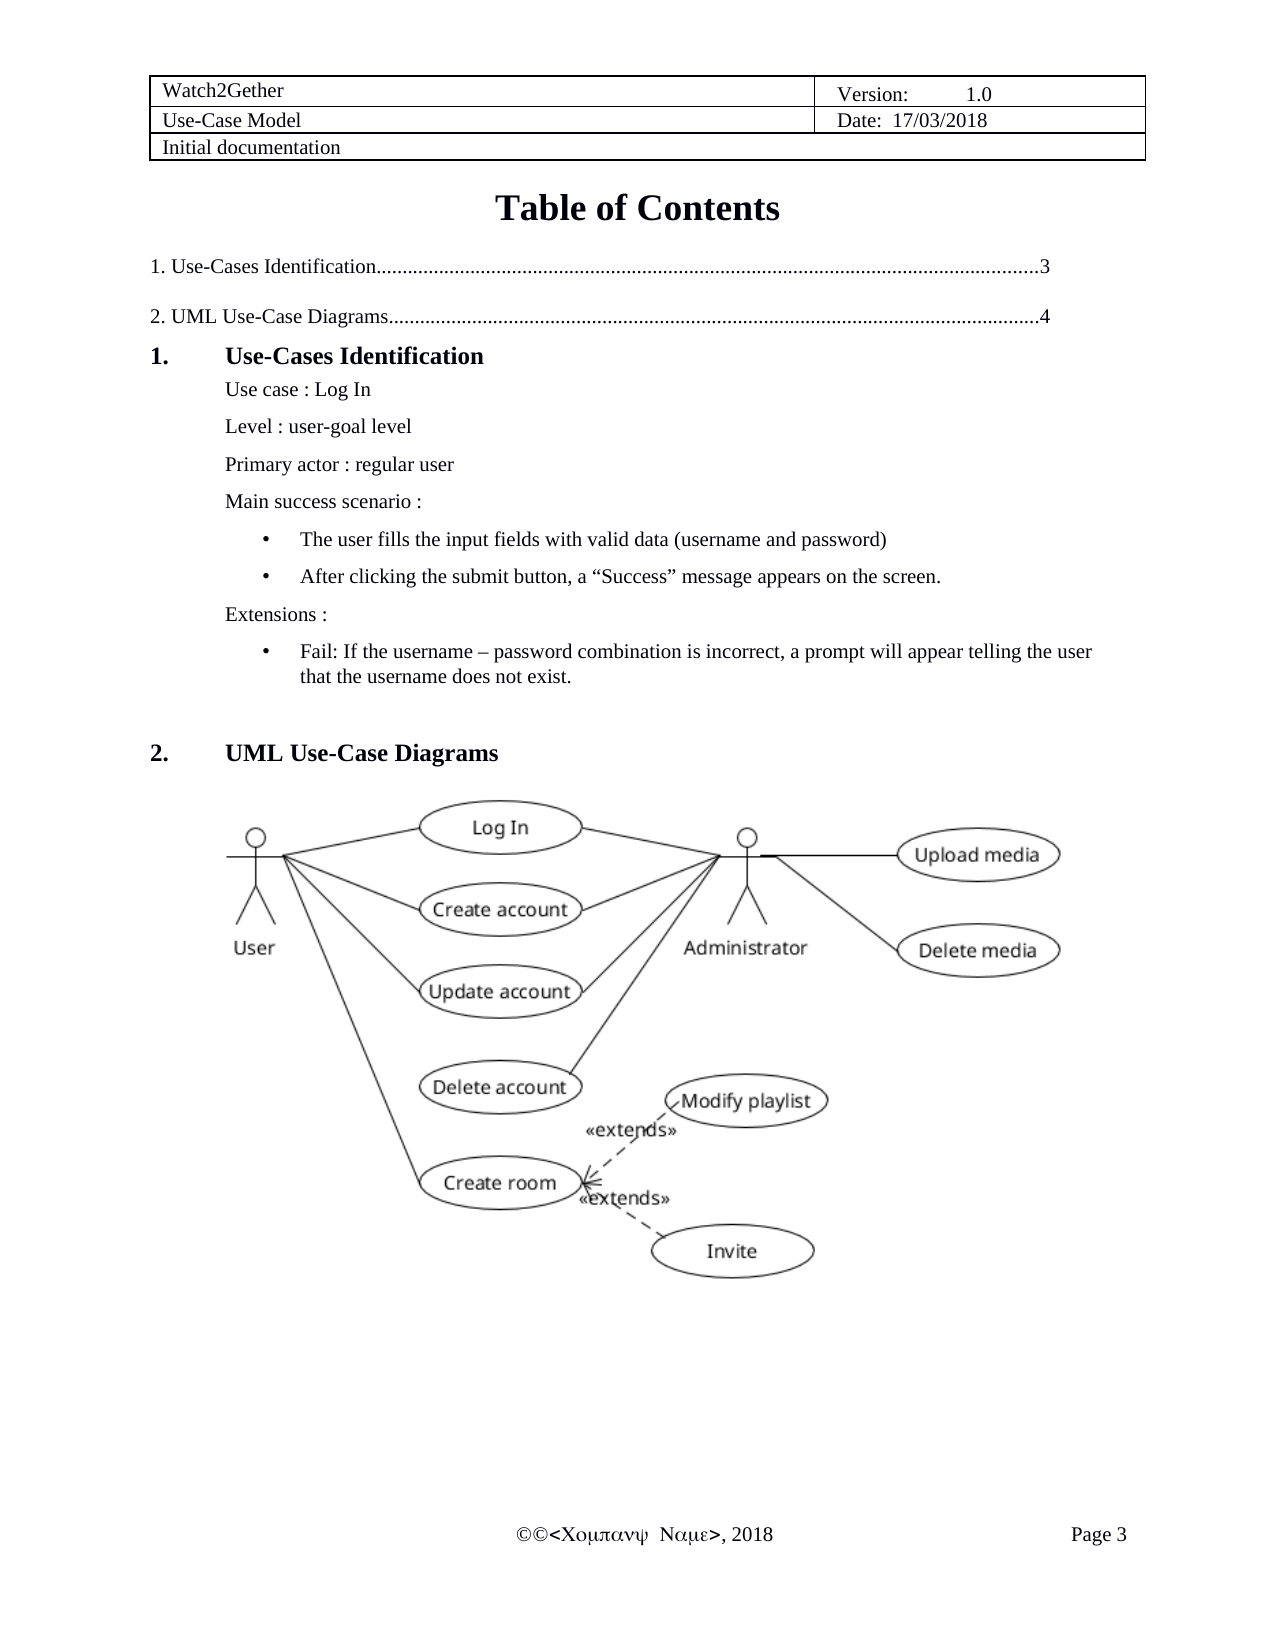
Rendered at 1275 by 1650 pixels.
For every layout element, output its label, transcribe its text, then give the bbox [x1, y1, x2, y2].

list The user fills the input fields with valid data (username and password) [262, 526, 1125, 551]
list After clicking the submit button, a “Success” message appears on the screen. [262, 563, 1125, 588]
subtitle UML Use-Case Diagrams [150, 738, 1125, 767]
text Use case : Log In [225, 376, 1125, 401]
text Main success scenario : [225, 488, 1125, 513]
text Primary actor : regular user [225, 451, 1125, 476]
subtitle Use-Cases Identification [150, 341, 1125, 370]
text Extensions : [225, 601, 1125, 626]
list Fail: If the username – password combination is incorrect, a prompt will appear telling the user that the username does not exist. [262, 638, 1125, 688]
text 2. UML Use-Case Diagrams 4 [150, 303, 1050, 328]
text Level : user-goal level [225, 413, 1125, 438]
title Table of Contents [150, 185, 1125, 228]
text 1. Use-Cases Identification 3 [150, 253, 1050, 278]
picture [187, 773, 1088, 1306]
